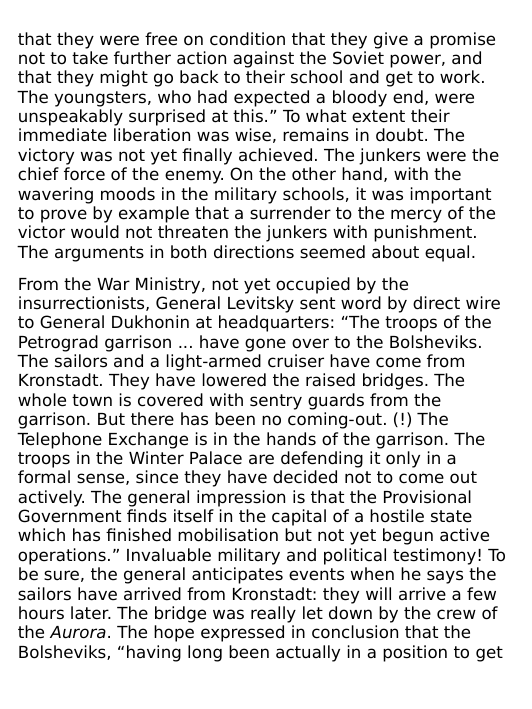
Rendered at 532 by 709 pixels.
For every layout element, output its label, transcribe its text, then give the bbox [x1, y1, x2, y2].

text that they were free on condition that they give a promise not to take further action against the Soviet power, and that they might go back to their school and get to work. The youngsters, who had expected a bloody end, were unspeakably surprised at this.” To what extent their immediate liberation was wise, remains in doubt. The victory was not yet finally achieved. The junkers were the chief force of the enemy. On the other hand, with the wavering moods in the military schools, it was important to prove by example that a surrender to the mercy of the victor would not threaten the junkers with punishment. The arguments in both directions seemed about equal. [18, 29, 514, 262]
text From the War Ministry, not yet occupied by the insurrectionists, General Levitsky sent word by direct wire to General Dukhonin at headquarters: “The troops of the Petrograd garrison ... have gone over to the Bolsheviks. The sailors and a light-armed cruiser have come from Kronstadt. They have lowered the raised bridges. The whole town is covered with sentry guards from the garrison. But there has been no coming-out. (!) The Telephone Exchange is in the hands of the garrison. The troops in the Winter Palace are defending it only in a formal sense, since they have decided not to come out actively. The general impression is that the Provisional Government finds itself in the capital of a hostile state which has finished mobilisation but not yet begun active operations.” Invaluable military and political testimony! To be sure, the general anticipates events when he says the sailors have arrived from Kronstadt: they will arrive a few hours later. The bridge was really let down by the crew of the Aurora. The hope expressed in conclusion that the Bolsheviks, “having long been actually in a position to get [18, 274, 514, 662]
